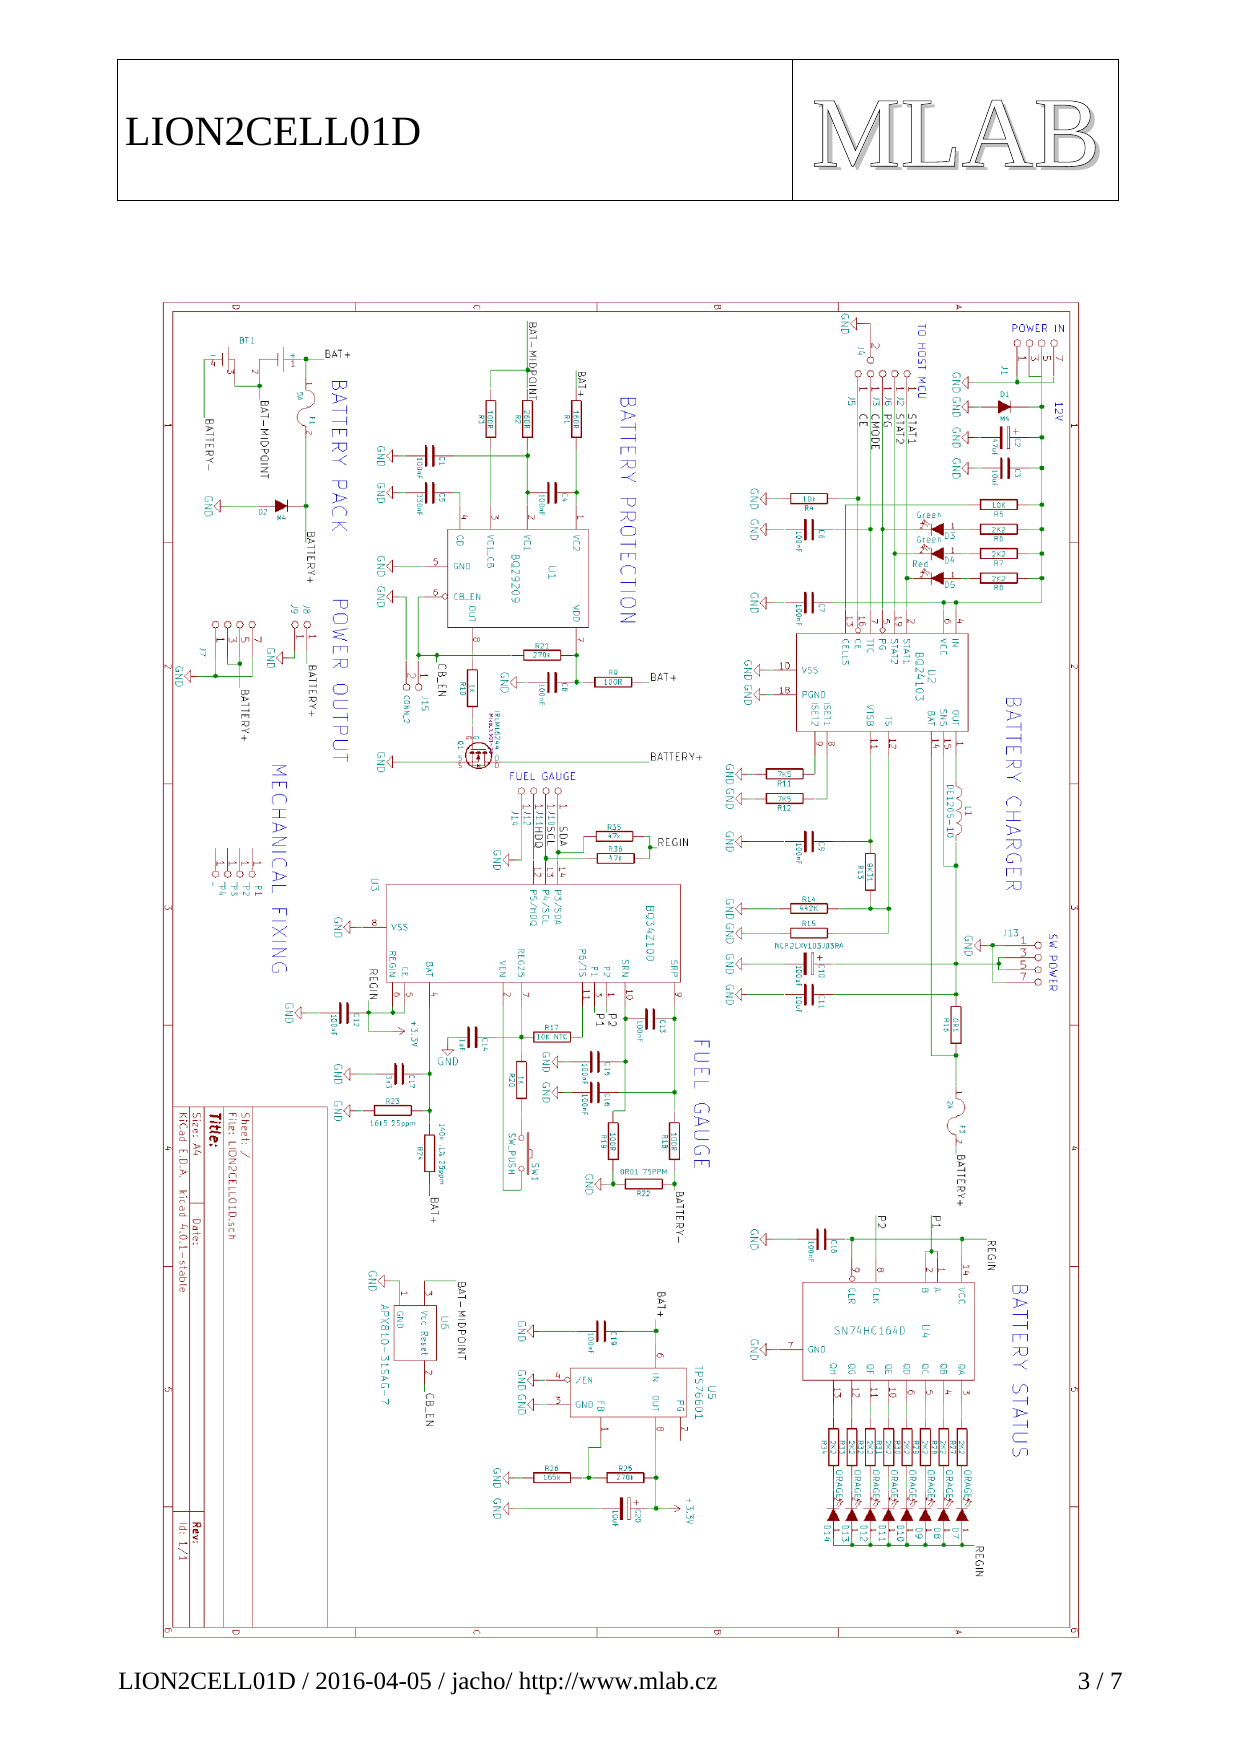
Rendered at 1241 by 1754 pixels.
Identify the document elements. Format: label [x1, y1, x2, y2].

subtitle [118, 278, 1122, 1619]
picture [156, 298, 1085, 1641]
